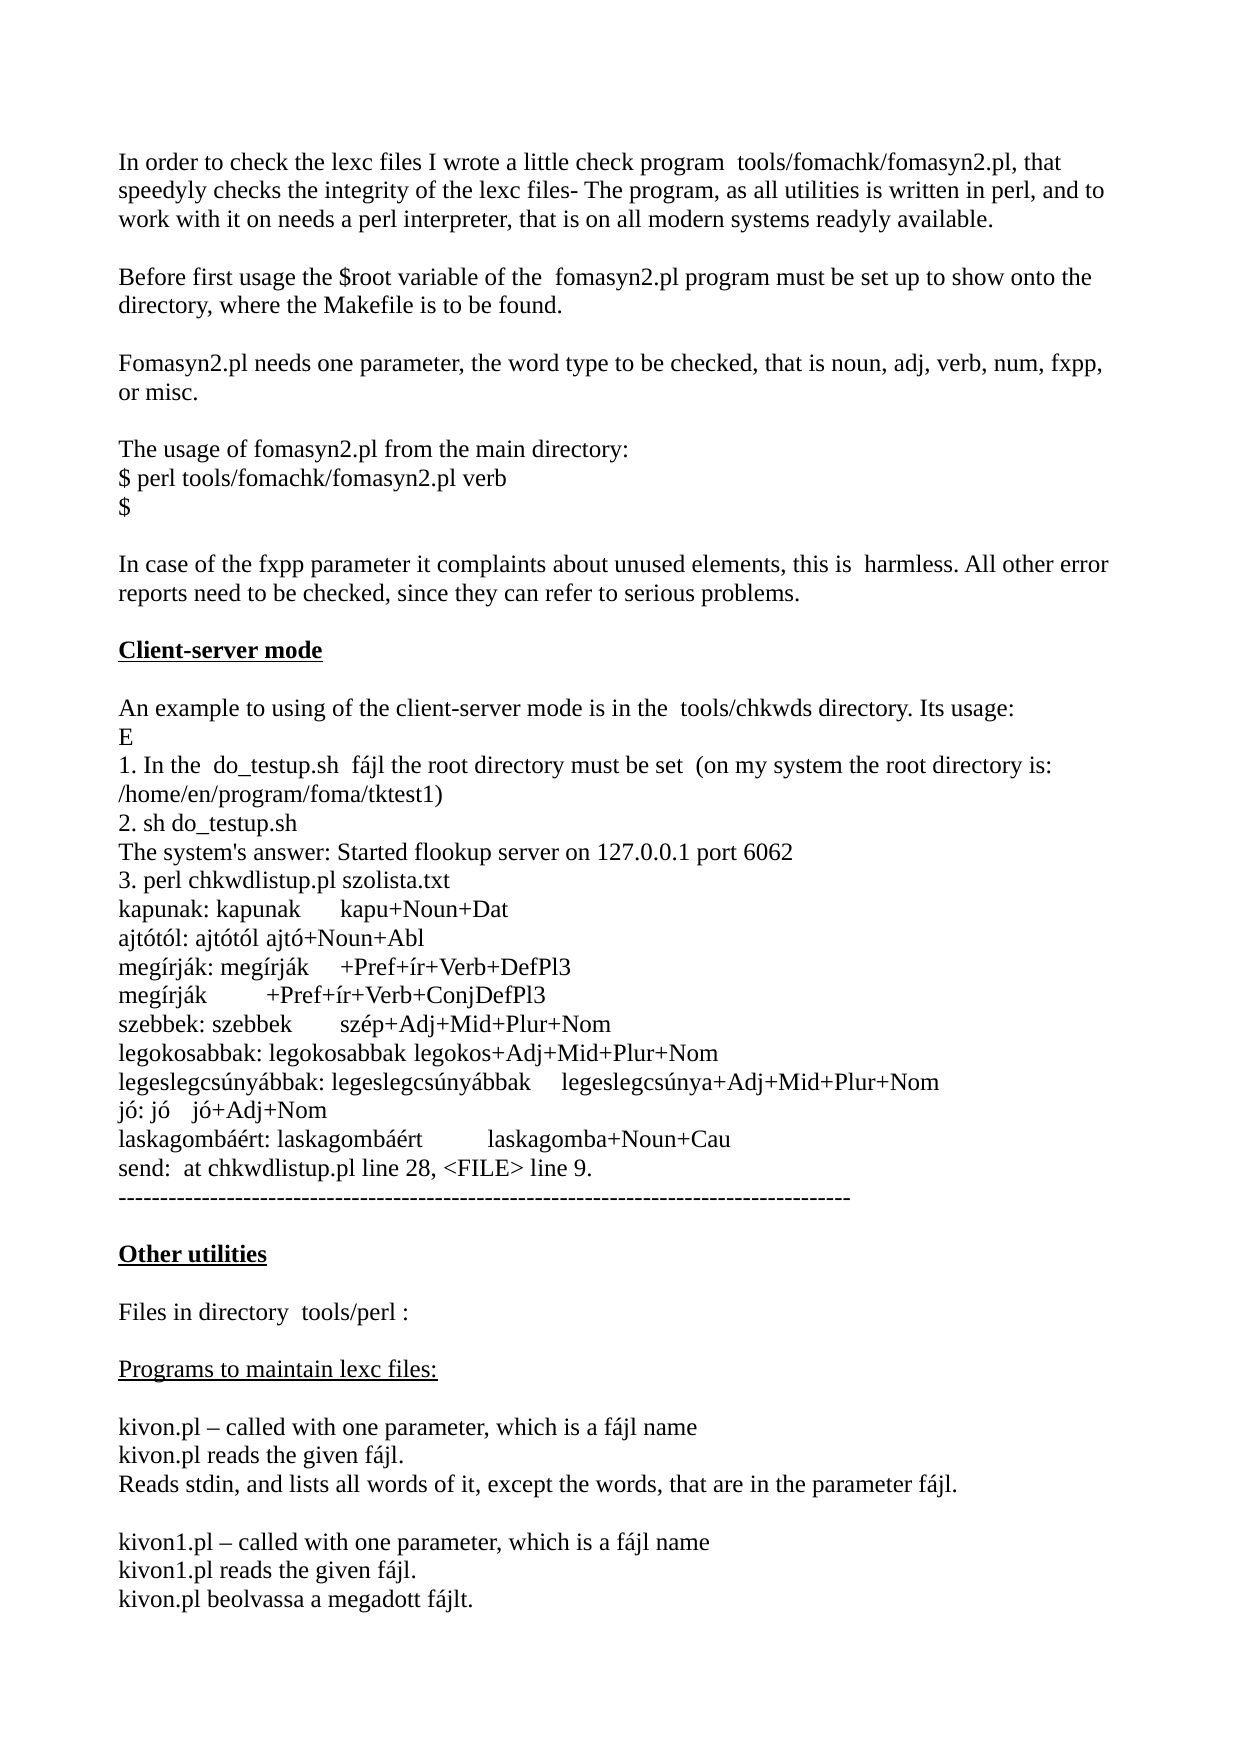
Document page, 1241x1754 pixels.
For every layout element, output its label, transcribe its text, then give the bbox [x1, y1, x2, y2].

subtitle Before first usage the $root variable of the fomasyn2.pl program must be set up to show onto the directory, where the Makefile is to be found. [118, 262, 1122, 319]
subtitle send: at chkwdlistup.pl line 28, <FILE> line 9. [118, 1153, 1122, 1182]
subtitle 1. In the do_testup.sh fájl the root directory must be set (on my system the root directory is: /home/en/program/foma/tktest1) [118, 751, 1122, 808]
subtitle In case of the fxpp parameter it complaints about unused elements, this is harmless. All other error reports need to be checked, since they can refer to serious problems. [118, 549, 1122, 607]
subtitle Programs to maintain lexc files: [118, 1354, 1122, 1383]
subtitle kapunak: kapunak kapu+Noun+Dat [118, 894, 1122, 923]
subtitle Files in directory tools/perl : [118, 1297, 1122, 1326]
subtitle $ perl tools/fomachk/fomasyn2.pl verb [118, 463, 1122, 492]
subtitle megírják: megírják +Pref+ír+Verb+DefPl3 [118, 952, 1122, 981]
subtitle kivon.pl – called with one parameter, which is a fájl name [118, 1412, 1122, 1441]
subtitle Other utilities [118, 1239, 1122, 1268]
subtitle Fomasyn2.pl needs one parameter, the word type to be checked, that is noun, adj, verb, num, fxpp, or misc. [118, 348, 1122, 406]
subtitle $ [118, 492, 1122, 521]
subtitle ajtótól: ajtótól ajtó+Noun+Abl [118, 923, 1122, 952]
subtitle The system's answer: Started flookup server on 127.0.0.1 port 6062 [118, 837, 1122, 866]
subtitle legeslegcsúnyábbak: legeslegcsúnyábbak legeslegcsúnya+Adj+Mid+Plur+Nom [118, 1067, 1122, 1096]
subtitle 3. perl chkwdlistup.pl szolista.txt [118, 866, 1122, 894]
subtitle The usage of fomasyn2.pl from the main directory: [118, 434, 1122, 463]
subtitle kivon.pl beolvassa a megadott fájlt. [118, 1584, 1122, 1613]
subtitle ---------------------------------------------------------------------------------------- [118, 1182, 1122, 1211]
subtitle jó: jó jó+Adj+Nom [118, 1096, 1122, 1124]
subtitle laskagombáért: laskagombáért laskagomba+Noun+Cau [118, 1124, 1122, 1153]
subtitle 2. sh do_testup.sh [118, 808, 1122, 837]
subtitle E [118, 722, 1122, 751]
subtitle In order to check the lexc files I wrote a little check program tools/fomachk/fomasyn2.pl, that speedyly checks the integrity of the lexc files- The program, as all utilities is written in perl, and to work with it on needs a perl interpreter, that is on all modern systems readyly available. [118, 147, 1122, 233]
subtitle Reads stdin, and lists all words of it, except the words, that are in the parameter fájl. [118, 1469, 1122, 1498]
subtitle kivon.pl reads the given fájl. [118, 1441, 1122, 1469]
subtitle Client-server mode [118, 636, 1122, 664]
subtitle legokosabbak: legokosabbak legokos+Adj+Mid+Plur+Nom [118, 1038, 1122, 1067]
subtitle An example to using of the client-server mode is in the tools/chkwds directory. Its usage: [118, 693, 1122, 722]
subtitle kivon1.pl reads the given fájl. [118, 1556, 1122, 1584]
subtitle megírják +Pref+ír+Verb+ConjDefPl3 [118, 981, 1122, 1009]
subtitle kivon1.pl – called with one parameter, which is a fájl name [118, 1527, 1122, 1556]
subtitle szebbek: szebbek szép+Adj+Mid+Plur+Nom [118, 1009, 1122, 1038]
